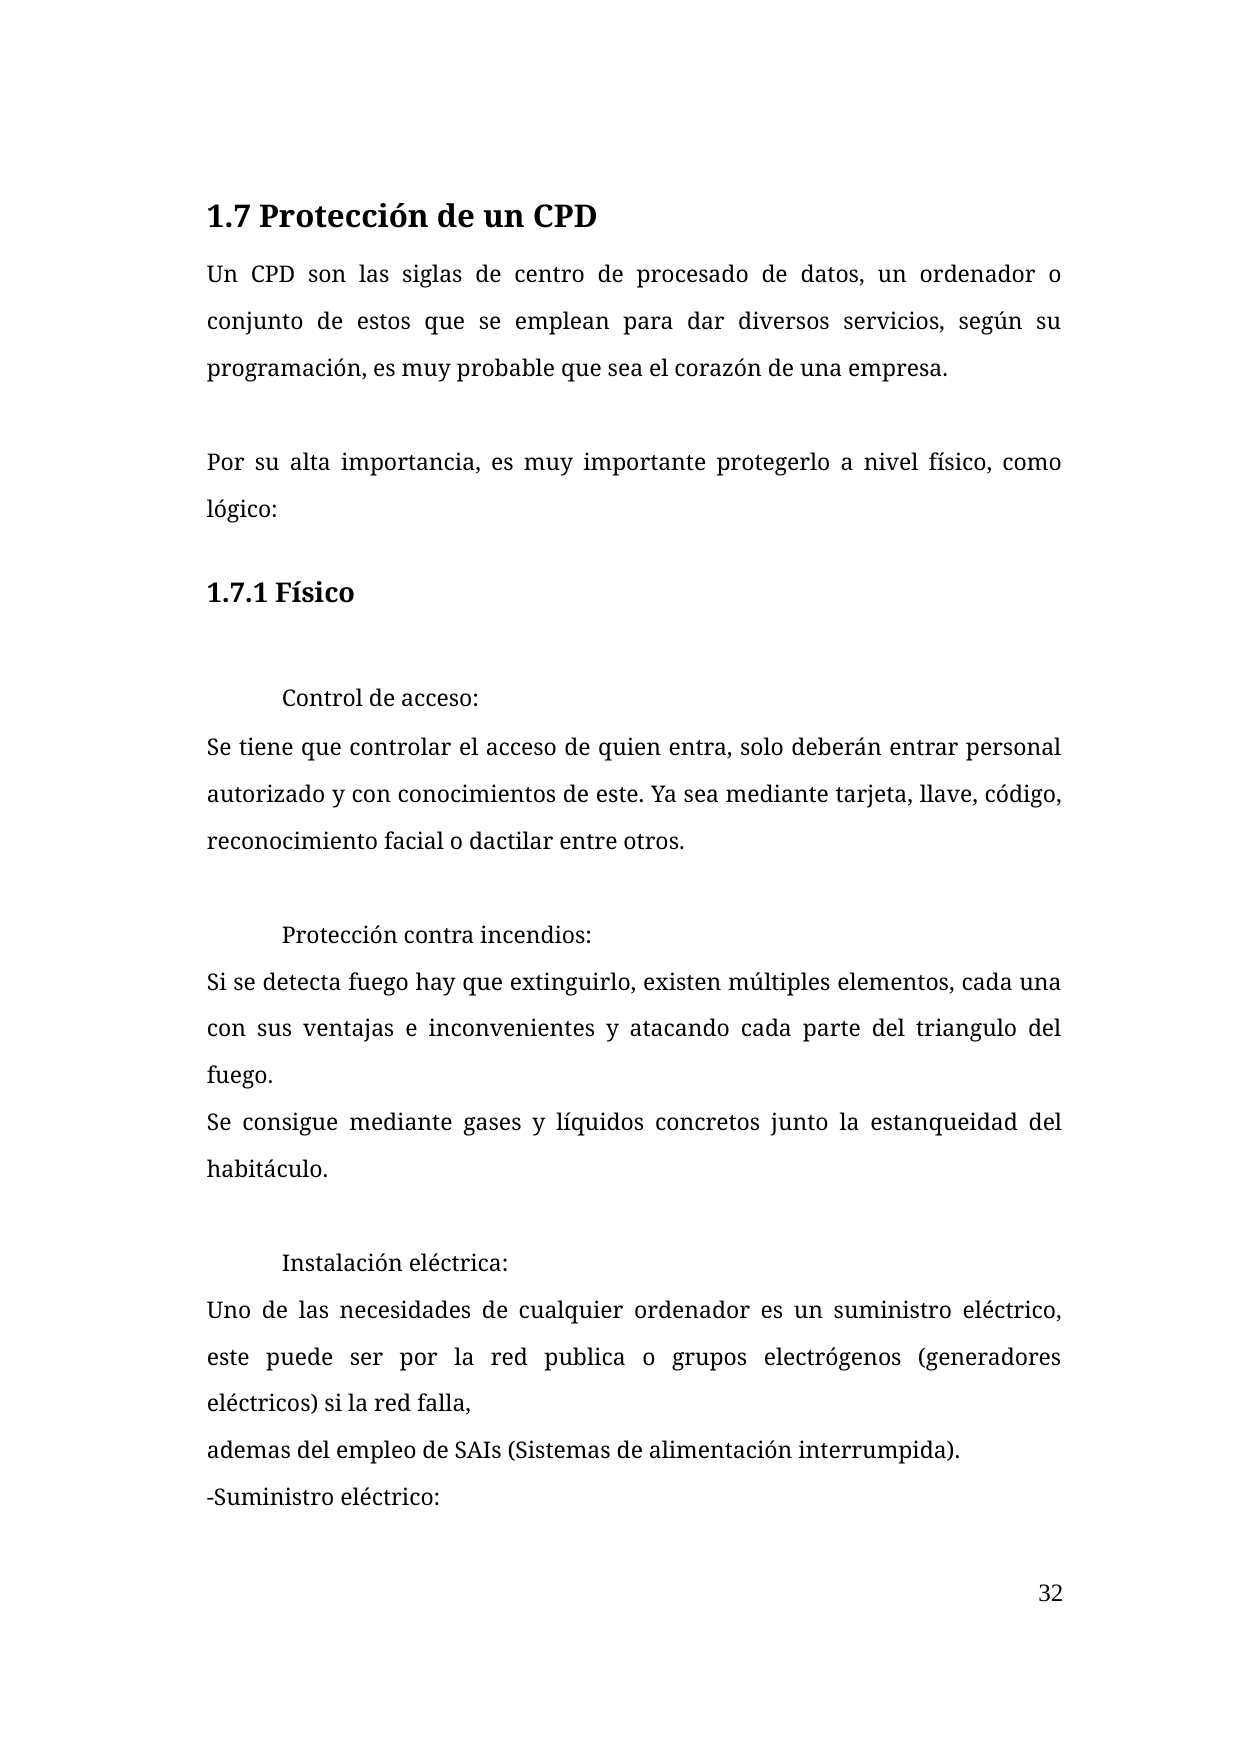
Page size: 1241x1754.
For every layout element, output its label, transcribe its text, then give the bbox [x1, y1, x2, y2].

text Por su alta importancia, es muy importante protegerlo a nivel físico, como lógico: [207, 446, 1063, 524]
text Control de acceso: [207, 680, 1063, 714]
text Se tiene que controlar el acceso de quien entra, solo deberán entrar personal autorizado y con conocimientos de este. Ya sea mediante tarjeta, llave, código, reconocimiento facial o dactilar entre otros. [207, 731, 1063, 856]
text Si se detecta fuego hay que extinguirlo, existen múltiples elementos, cada una con sus ventajas e inconvenientes y atacando cada parte del triangulo del fuego. [207, 965, 1063, 1090]
text Se consigue mediante gases y líquidos concretos junto la estanqueidad del habitáculo. [207, 1106, 1063, 1184]
text 1.7.1 Físico [207, 574, 1063, 611]
text -Suministro eléctrico: [207, 1481, 1063, 1512]
text Uno de las necesidades de cualquier ordenador es un suministro eléctrico, este puede ser por la red publica o grupos electrógenos (generadores eléctricos) si la red falla, [207, 1293, 1063, 1418]
text Protección contra incendios: [207, 918, 1063, 950]
text Un CPD son las siglas de centro de procesado de datos, un ordenador o conjunto de estos que se emplean para dar diversos servicios, según su programación, es muy probable que sea el corazón de una empresa. [207, 258, 1063, 383]
text 1.7 Protección de un CPD [207, 194, 1063, 237]
text ademas del empleo de SAIs (Sistemas de alimentación interrumpida). [207, 1434, 1063, 1465]
text Instalación eléctrica: [207, 1247, 1063, 1278]
